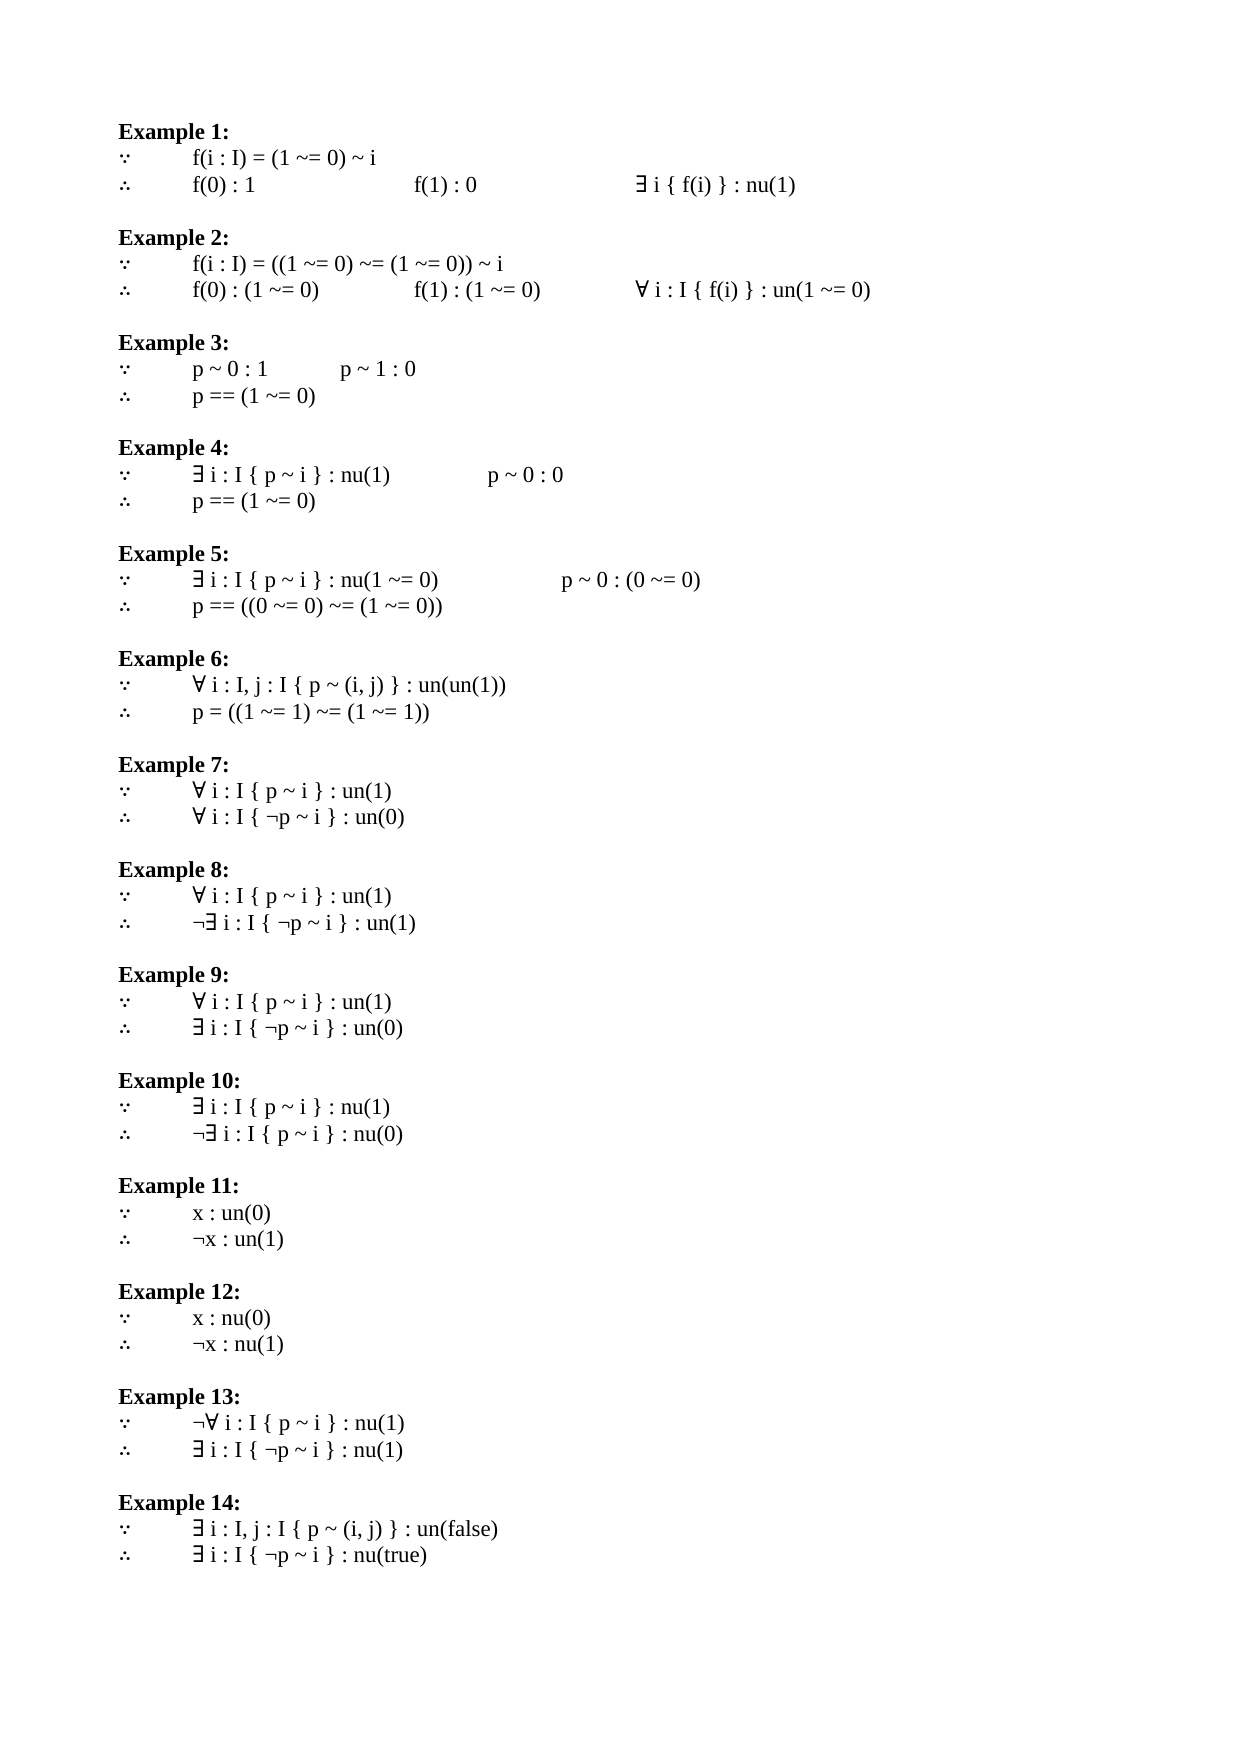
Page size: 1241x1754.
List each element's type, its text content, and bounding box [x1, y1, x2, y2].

text Example 1: [118, 118, 1122, 144]
text ∴ p == (1 ~= 0) [118, 487, 1122, 513]
text Example 10: [118, 1067, 1122, 1093]
text ∴ ¬∃ i : I { p ~ i } : nu(0) [118, 1119, 1122, 1146]
text ∴ f(0) : 1 f(1) : 0 ∃ i { f(i) } : nu(1) [118, 171, 1122, 197]
text ∴ ¬∃ i : I { ¬p ~ i } : un(1) [118, 909, 1122, 935]
text Example 9: [118, 961, 1122, 988]
text Example 2: [118, 223, 1122, 250]
text Example 12: [118, 1278, 1122, 1304]
text Example 7: [118, 751, 1122, 777]
text ∴ ¬x : un(1) [118, 1225, 1122, 1251]
text Example 6: [118, 645, 1122, 672]
text ∵ ∀ i : I { p ~ i } : un(1) [118, 882, 1122, 909]
text ∵ f(i : I) = (1 ~= 0) ~ i [118, 144, 1122, 171]
text ∵ ∀ i : I, j : I { p ~ (i, j) } : un(un(1)) [118, 672, 1122, 698]
text ∵ ∀ i : I { p ~ i } : un(1) [118, 777, 1122, 803]
text Example 5: [118, 540, 1122, 566]
text ∴ p == (1 ~= 0) [118, 382, 1122, 408]
text Example 4: [118, 434, 1122, 461]
text Example 3: [118, 329, 1122, 355]
text ∴ ∃ i : I { ¬p ~ i } : nu(true) [118, 1541, 1122, 1568]
text ∴ ∃ i : I { ¬p ~ i } : un(0) [118, 1014, 1122, 1041]
text ∴ ∀ i : I { ¬p ~ i } : un(0) [118, 803, 1122, 830]
text ∵ ∃ i : I { p ~ i } : nu(1 ~= 0) p ~ 0 : (0 ~= 0) [118, 566, 1122, 592]
text Example 11: [118, 1172, 1122, 1199]
text Example 13: [118, 1383, 1122, 1409]
text ∴ ¬x : nu(1) [118, 1330, 1122, 1357]
text ∵ ∃ i : I { p ~ i } : nu(1) [118, 1093, 1122, 1119]
text ∴ ∃ i : I { ¬p ~ i } : nu(1) [118, 1436, 1122, 1462]
text ∵ ∃ i : I, j : I { p ~ (i, j) } : un(false) [118, 1515, 1122, 1541]
text ∵ x : nu(0) [118, 1304, 1122, 1330]
text ∵ ¬∀ i : I { p ~ i } : nu(1) [118, 1409, 1122, 1436]
text Example 8: [118, 856, 1122, 882]
text ∵ ∀ i : I { p ~ i } : un(1) [118, 988, 1122, 1014]
text ∵ ∃ i : I { p ~ i } : nu(1) p ~ 0 : 0 [118, 461, 1122, 487]
text ∵ p ~ 0 : 1 p ~ 1 : 0 [118, 355, 1122, 382]
text ∴ f(0) : (1 ~= 0) f(1) : (1 ~= 0) ∀ i : I { f(i) } : un(1 ~= 0) [118, 276, 1122, 303]
text ∴ p == ((0 ~= 0) ~= (1 ~= 0)) [118, 592, 1122, 619]
text ∴ p = ((1 ~= 1) ~= (1 ~= 1)) [118, 698, 1122, 724]
text ∵ f(i : I) = ((1 ~= 0) ~= (1 ~= 0)) ~ i [118, 250, 1122, 276]
text Example 14: [118, 1488, 1122, 1515]
text ∵ x : un(0) [118, 1199, 1122, 1225]
